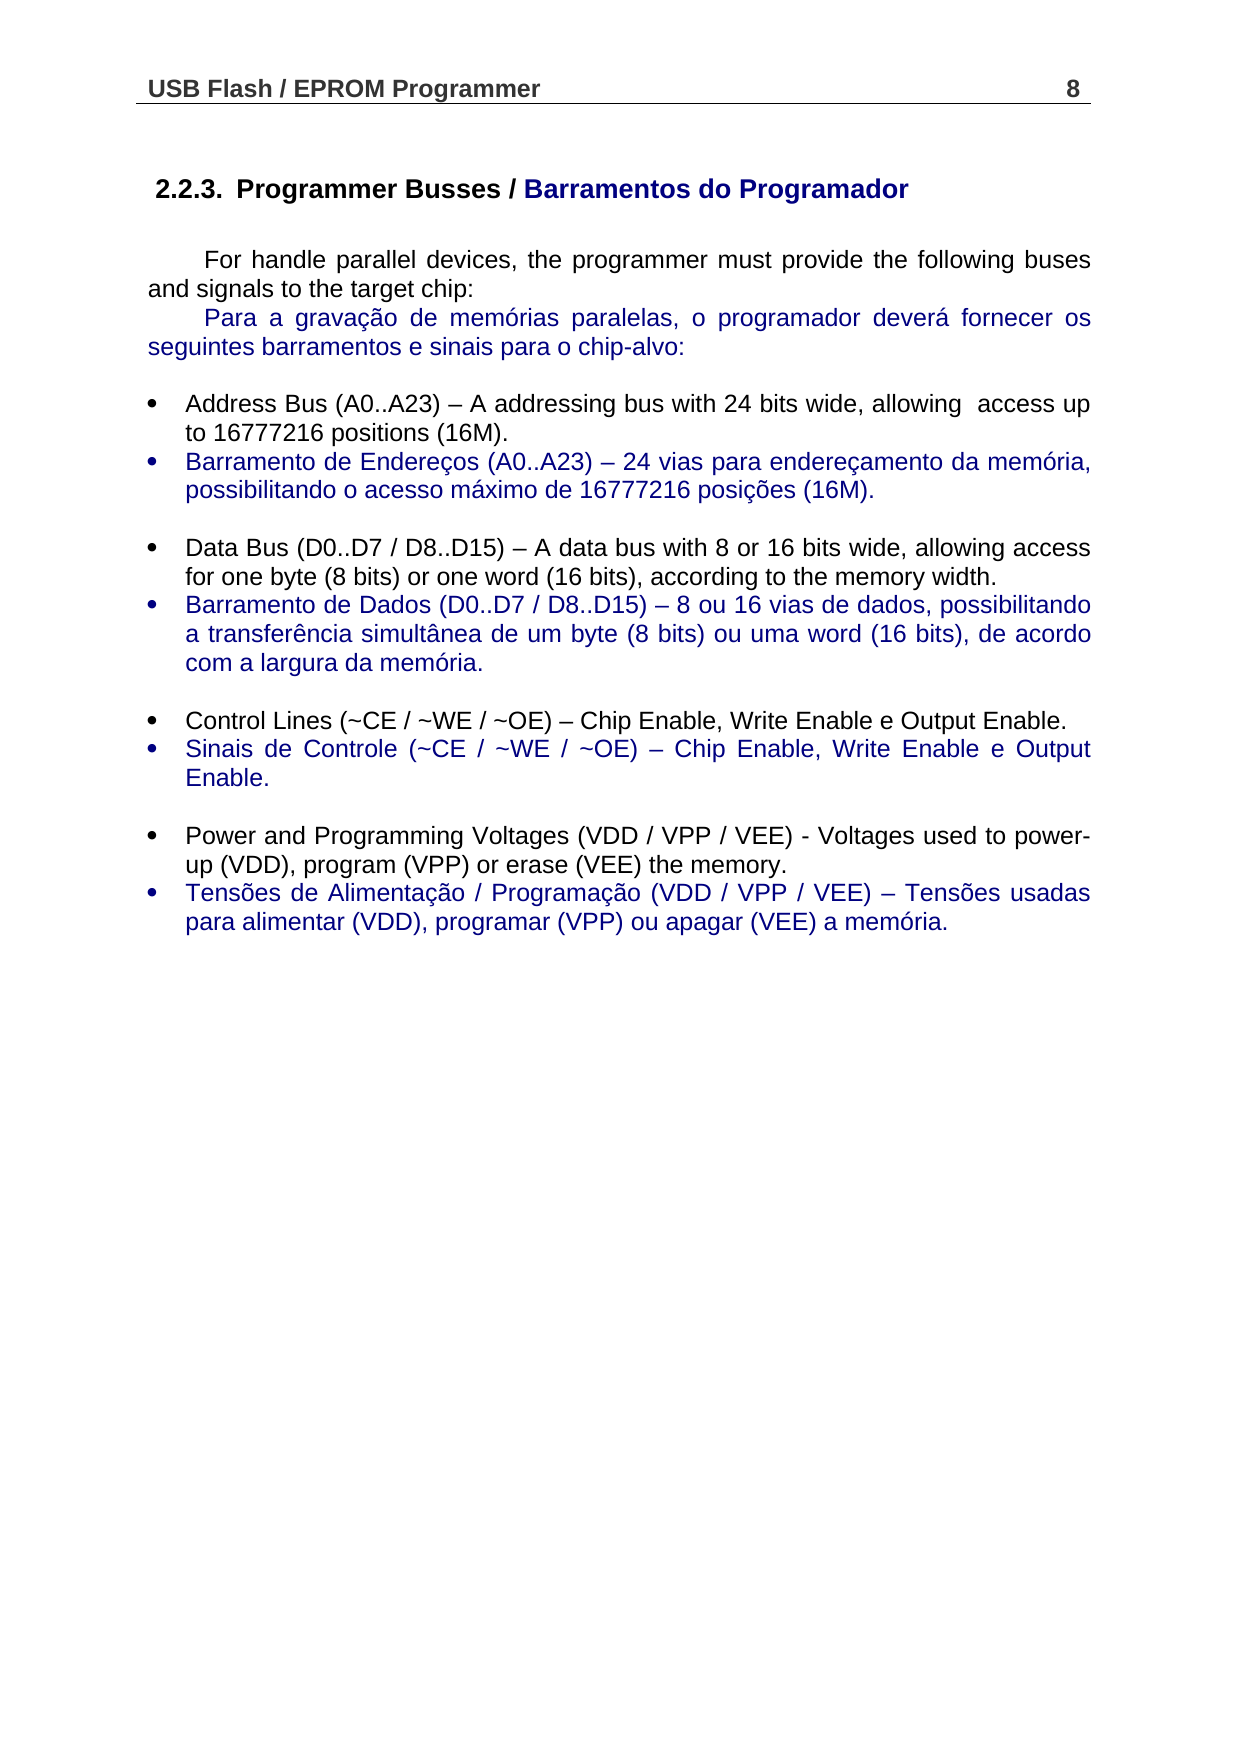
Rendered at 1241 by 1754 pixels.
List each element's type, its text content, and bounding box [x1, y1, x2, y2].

list Sinais de Controle (~CE / ~WE / ~OE) – Chip Enable, Write Enable e Output Enable. [148, 734, 1093, 792]
list Power and Programming Voltages (VDD / VPP / VEE) - Voltages used to power-up (VDD), program (VPP) or erase (VEE) the memory. [148, 821, 1093, 878]
list Address Bus (A0..A23) – A addressing bus with 24 bits wide, allowing access up to 16777216 positions (16M). [148, 389, 1093, 447]
subtitle Programmer Busses / Barramentos do Programador [148, 173, 1093, 204]
list Tensões de Alimentação / Programação (VDD / VPP / VEE) – Tensões usadas para alimentar (VDD), programar (VPP) ou apagar (VEE) a memória. [148, 878, 1093, 936]
text For handle parallel devices, the programmer must provide the following buses and signals to the target chip: [148, 245, 1093, 303]
list Barramento de Endereços (A0..A23) – 24 vias para endereçamento da memória, possibilitando o acesso máximo de 16777216 posições (16M). [148, 447, 1093, 504]
list Control Lines (~CE / ~WE / ~OE) – Chip Enable, Write Enable e Output Enable. [148, 706, 1093, 734]
list Barramento de Dados (D0..D7 / D8..D15) – 8 ou 16 vias de dados, possibilitando a transferência simultânea de um byte (8 bits) ou uma word (16 bits), de acordo com a largura da memória. [148, 591, 1093, 677]
list Data Bus (D0..D7 / D8..D15) – A data bus with 8 or 16 bits wide, allowing access for one byte (8 bits) or one word (16 bits), according to the memory width. [148, 533, 1093, 591]
text Para a gravação de memórias paralelas, o programador deverá fornecer os seguintes barramentos e sinais para o chip-alvo: [148, 303, 1093, 360]
